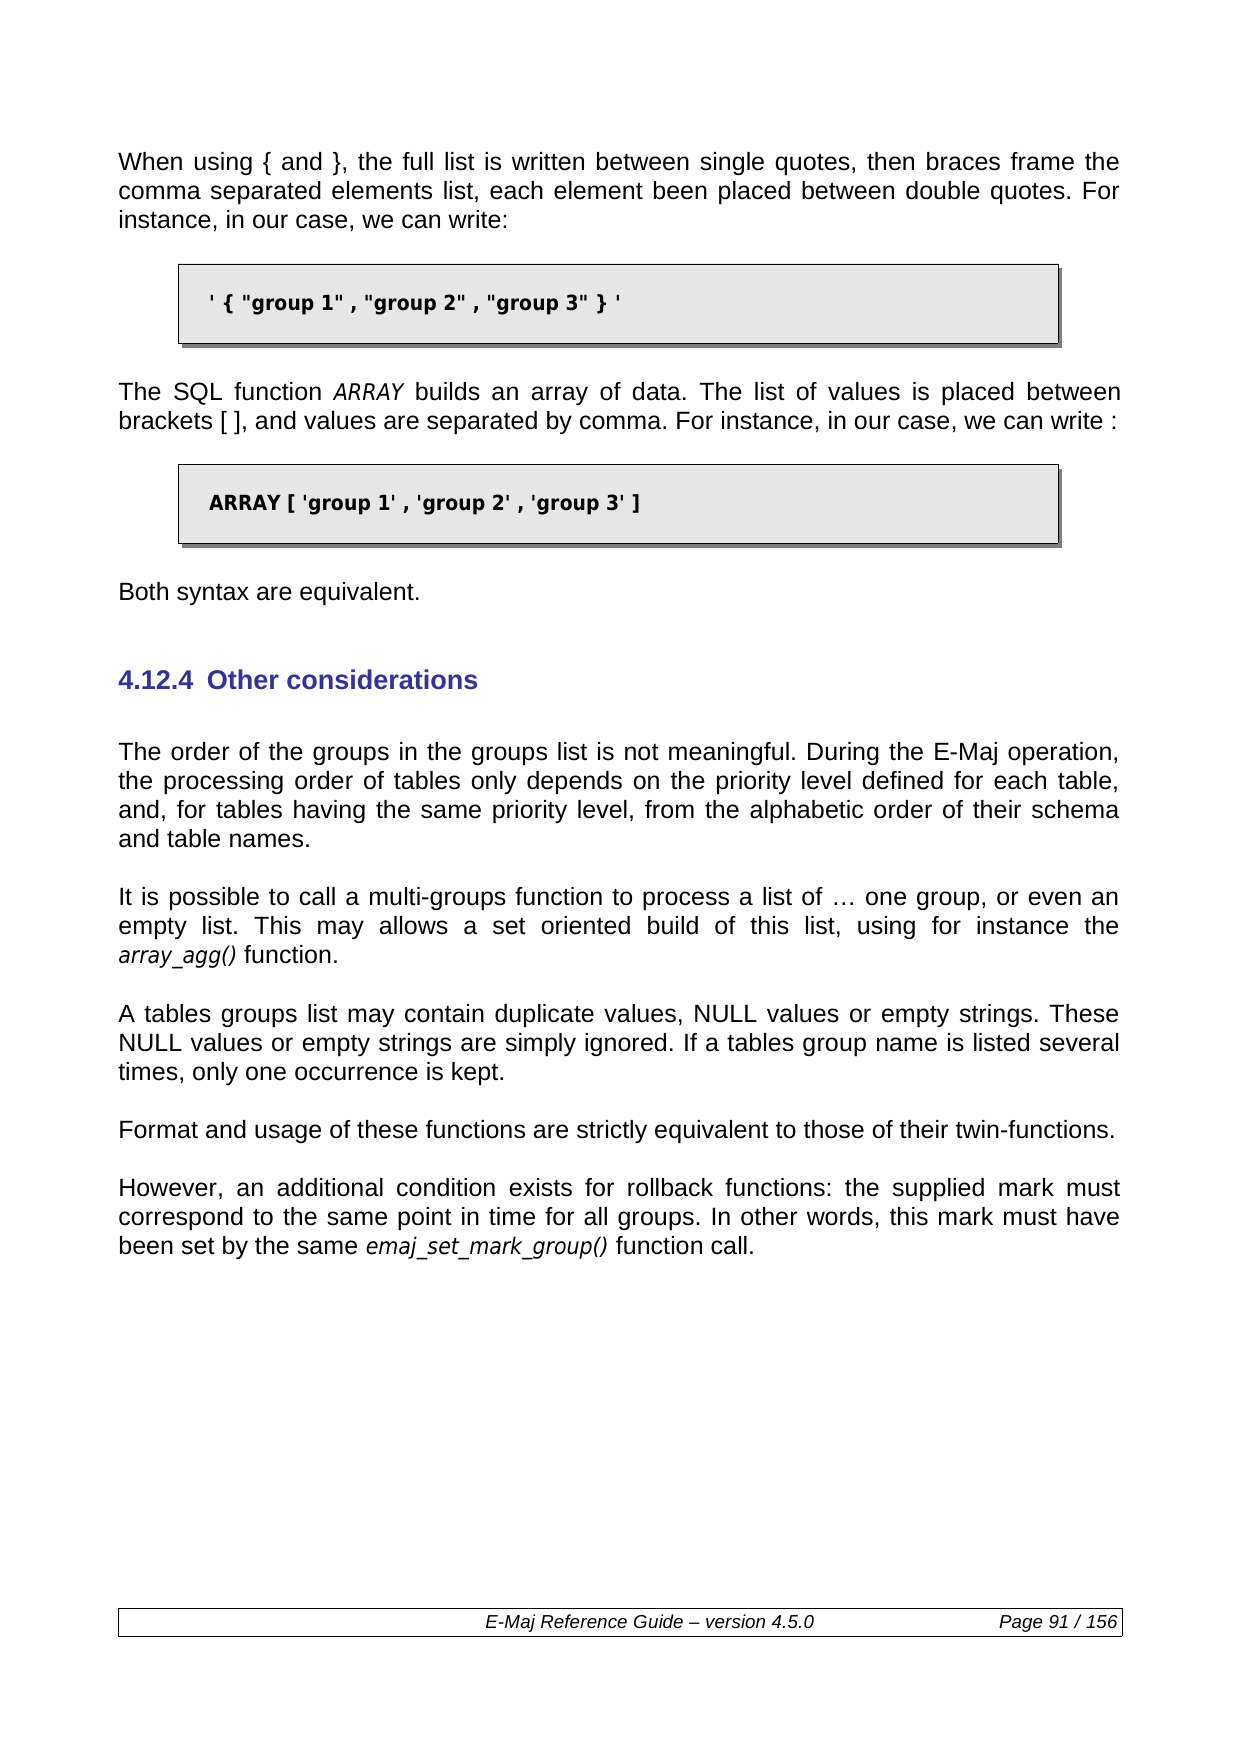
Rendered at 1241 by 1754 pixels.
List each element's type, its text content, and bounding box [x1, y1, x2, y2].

text It is possible to call a multi-groups function to process a list of … one group, or even an empty list. This may allows a set oriented build of this list, using for instance the array_agg() function. [118, 882, 1122, 969]
text Format and usage of these functions are strictly equivalent to those of their twin-functions. [118, 1115, 1122, 1144]
text When using { and }, the full list is written between single quotes, then braces frame the comma separated elements list, each element been placed between double quotes. For instance, in our case, we can write: [118, 147, 1122, 234]
text A tables groups list may contain duplicate values, NULL values or empty strings. These NULL values or empty strings are simply ignored. If a tables group name is listed several times, only one occurrence is kept. [118, 998, 1122, 1086]
text The SQL function ARRAY builds an array of data. The list of values is placed between brackets [ ], and values are separated by comma. For instance, in our case, we can write : [118, 377, 1122, 435]
text However, an additional condition exists for rollback functions: the supplied mark must correspond to the same point in time for all groups. In other words, this mark must have been set by the same emaj_set_mark_group() function call. [118, 1173, 1122, 1260]
text The order of the groups in the groups list is not meaningful. During the E-Maj operation, the processing order of tables only depends on the priority level defined for each table, and, for tables having the same priority level, from the alphabetic order of their schema and table names. [118, 737, 1122, 853]
subtitle Other considerations [118, 664, 1122, 695]
text Both syntax are equivalent. [118, 577, 1122, 606]
text ' { "group 1" , "group 2" , "group 3" } ' [179, 288, 1058, 312]
text ARRAY [ 'group 1' , 'group 2' , 'group 3' ] [179, 488, 1058, 513]
